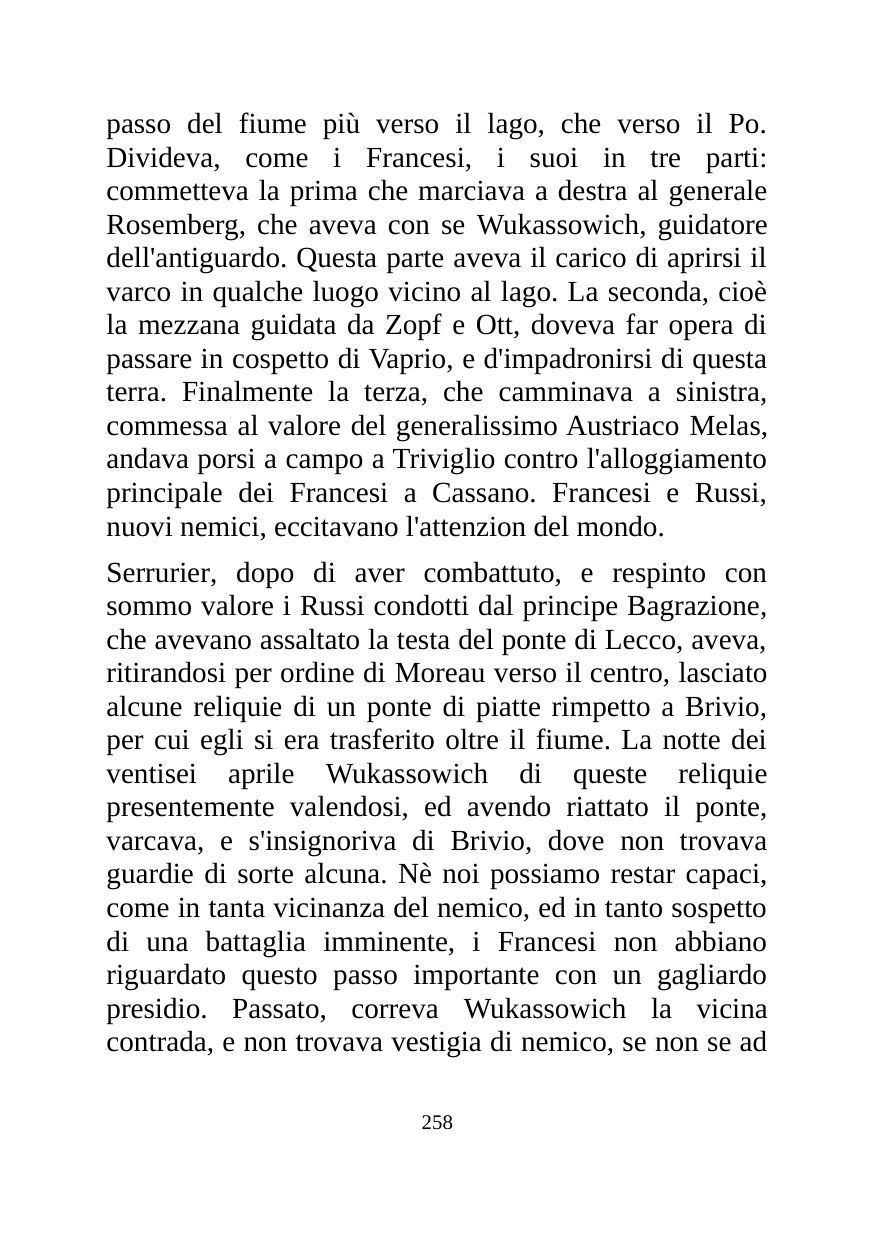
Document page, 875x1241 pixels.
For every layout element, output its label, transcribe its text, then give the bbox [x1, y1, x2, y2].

text Serrurier, dopo di aver combattuto, e respinto con sommo valore i Russi condotti dal principe Bagrazione, che avevano assaltato la testa del ponte di Lecco, aveva, ritirandosi per ordine di Moreau verso il centro, lasciato alcune reliquie di un ponte di piatte rimpetto a Brivio, per cui egli si era trasferito oltre il fiume. La notte dei ventisei aprile Wukassowich di queste reliquie presentemente valendosi, ed avendo riattato il ponte, varcava, e s'insignoriva di Brivio, dove non trovava guardie di sorte alcuna. Nè noi possiamo restar capaci, come in tanta vicinanza del nemico, ed in tanto sospetto di una battaglia imminente, i Francesi non abbiano riguardato questo passo importante con un gagliardo presidio. Passato, correva Wukassowich la vicina contrada, e non trovava vestigia di nemico, se non se ad [106, 555, 768, 1058]
text passo del fiume più verso il lago, che verso il Po. Divideva, come i Francesi, i suoi in tre parti: commetteva la prima che marciava a destra al generale Rosemberg, che aveva con se Wukassowich, guidatore dell'antiguardo. Questa parte aveva il carico di aprirsi il varco in qualche luogo vicino al lago. La seconda, cioè la mezzana guidata da Zopf e Ott, doveva far opera di passare in cospetto di Vaprio, e d'impadronirsi di questa terra. Finalmente la terza, che camminava a sinistra, commessa al valore del generalissimo Austriaco Melas, andava porsi a campo a Triviglio contro l'alloggiamento principale dei Francesi a Cassano. Francesi e Russi, nuovi nemici, eccitavano l'attenzion del mondo. [106, 106, 768, 542]
